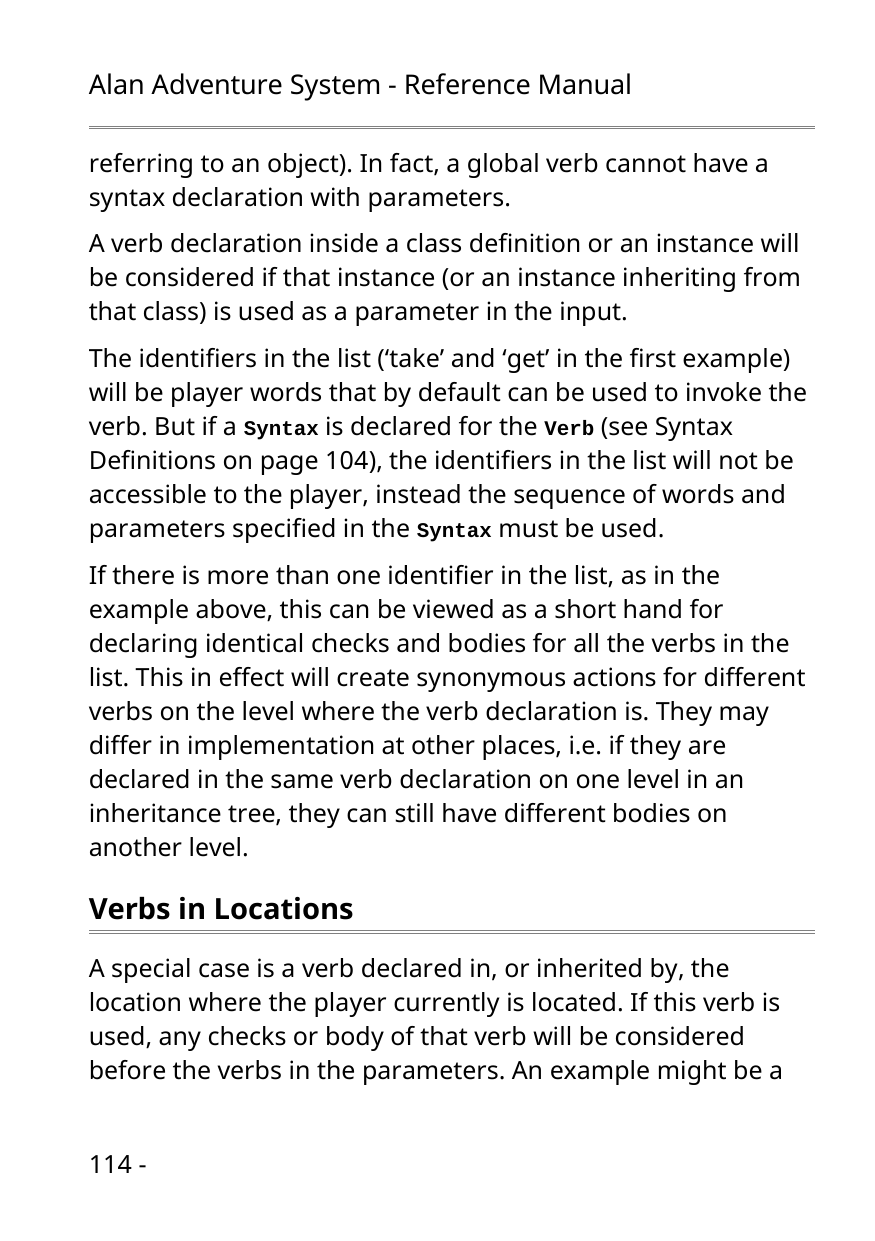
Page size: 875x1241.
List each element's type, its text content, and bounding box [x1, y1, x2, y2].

text A verb declaration inside a class definition or an instance will be considered if that instance (or an instance inheriting from that class) is used as a parameter in the input. [88, 226, 815, 328]
text If there is more than one identifier in the list, as in the example above, this can be viewed as a short hand for declaring identical checks and bodies for all the verbs in the list. This in effect will create synonymous actions for different verbs on the level where the verb declaration is. They may differ in implemen­tation at other places, i.e. if they are declared in the same verb dec­laration on one level in an inheritance tree, they can still have different bodies on another level. [88, 558, 815, 863]
text The identifiers in the list (‘take’ and ‘get’ in the first example) will be player words that by default can be used to invoke the verb. But if a Syntax is de­clared for the Verb (see Syntax Definitions on page 78), the identifiers in the list will not be accessible to the player, instead the sequence of words and param­eters specified in the Syntax must be used. [88, 341, 815, 545]
subtitle Verbs in Locations [88, 889, 815, 933]
text A special case is a verb declared in, or inherited by, the location where the player currently is located. If this verb is used, any checks or body of that verb will be considered before the verbs in the parameters. An example might be a [88, 951, 815, 1087]
text referring to an object). In fact, a global verb cannot have a syntax declaration with parameters. [88, 146, 815, 213]
